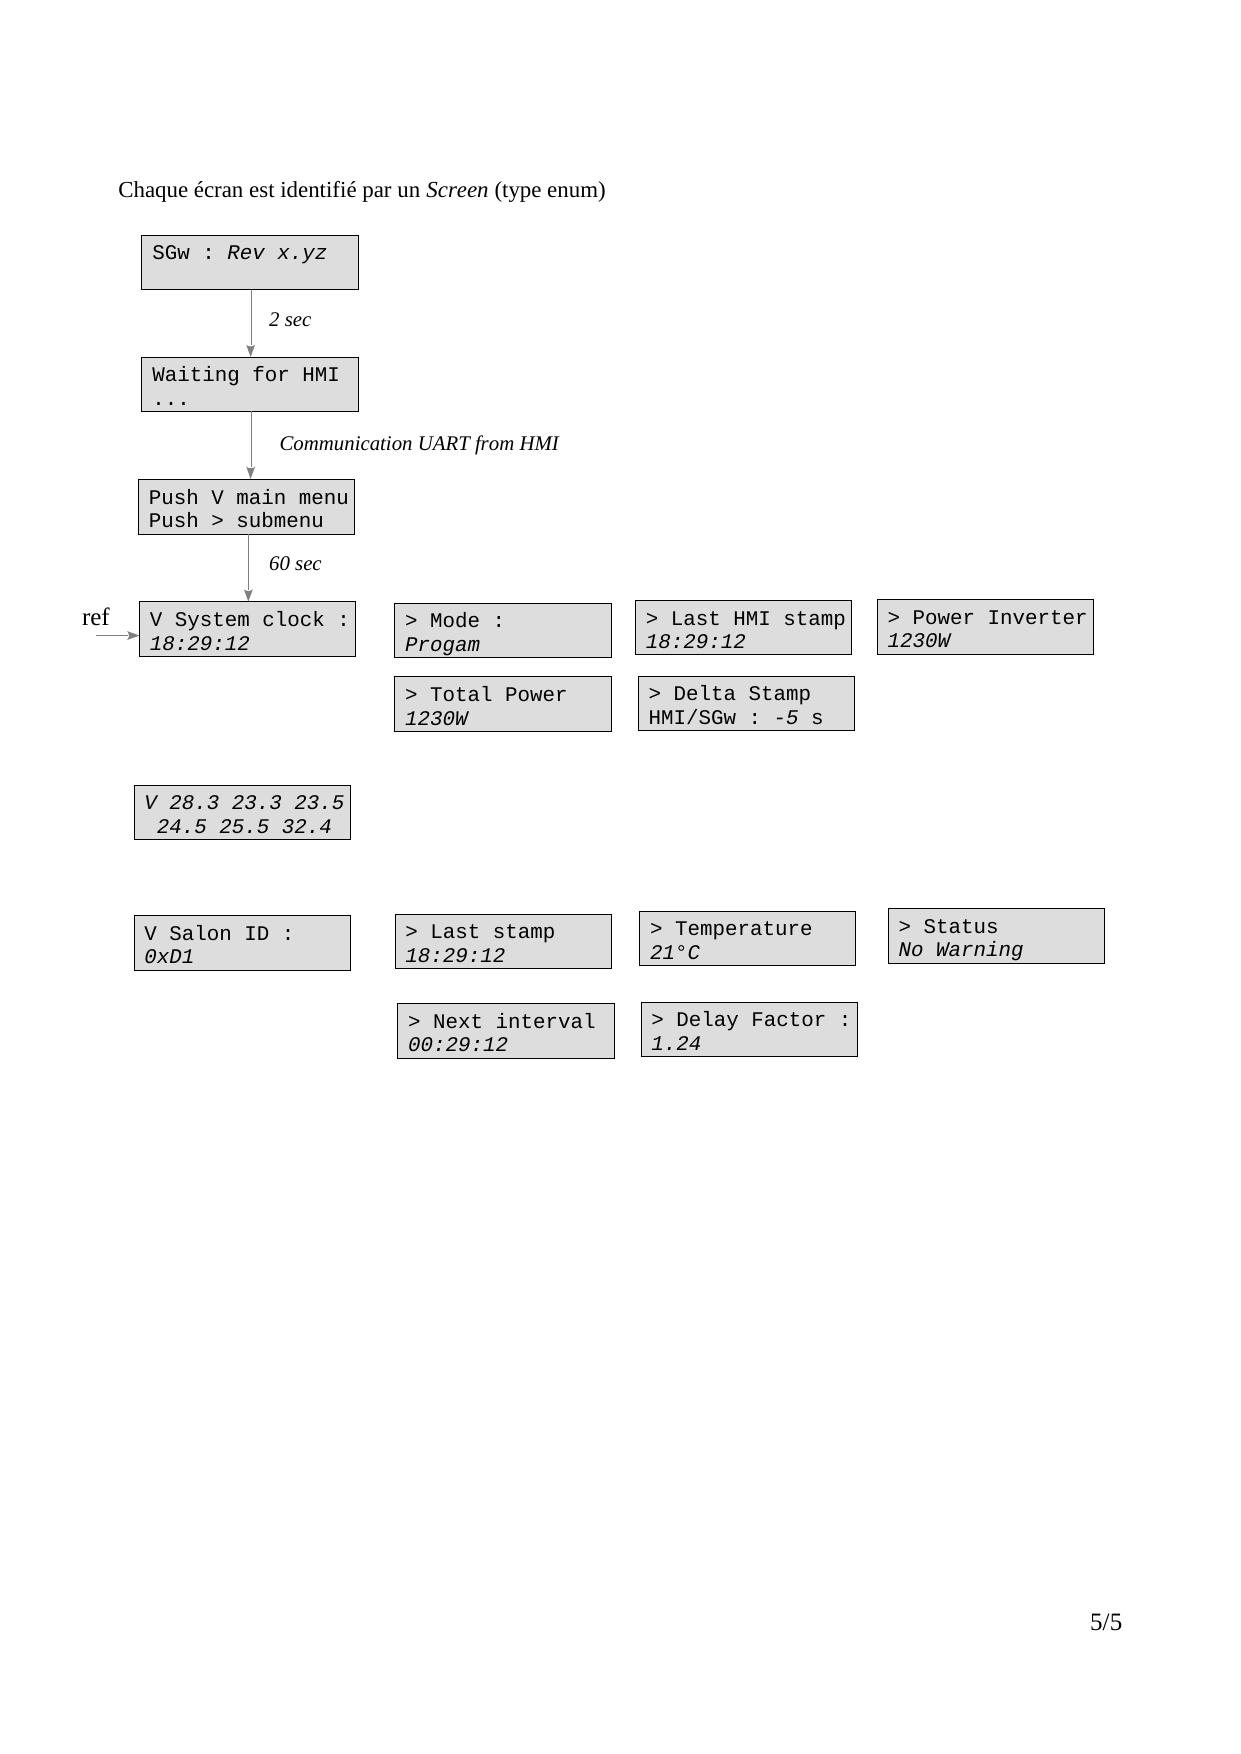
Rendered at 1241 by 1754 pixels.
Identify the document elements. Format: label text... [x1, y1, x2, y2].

text Chaque écran est identifié par un Screen (type enum) [118, 176, 1122, 203]
